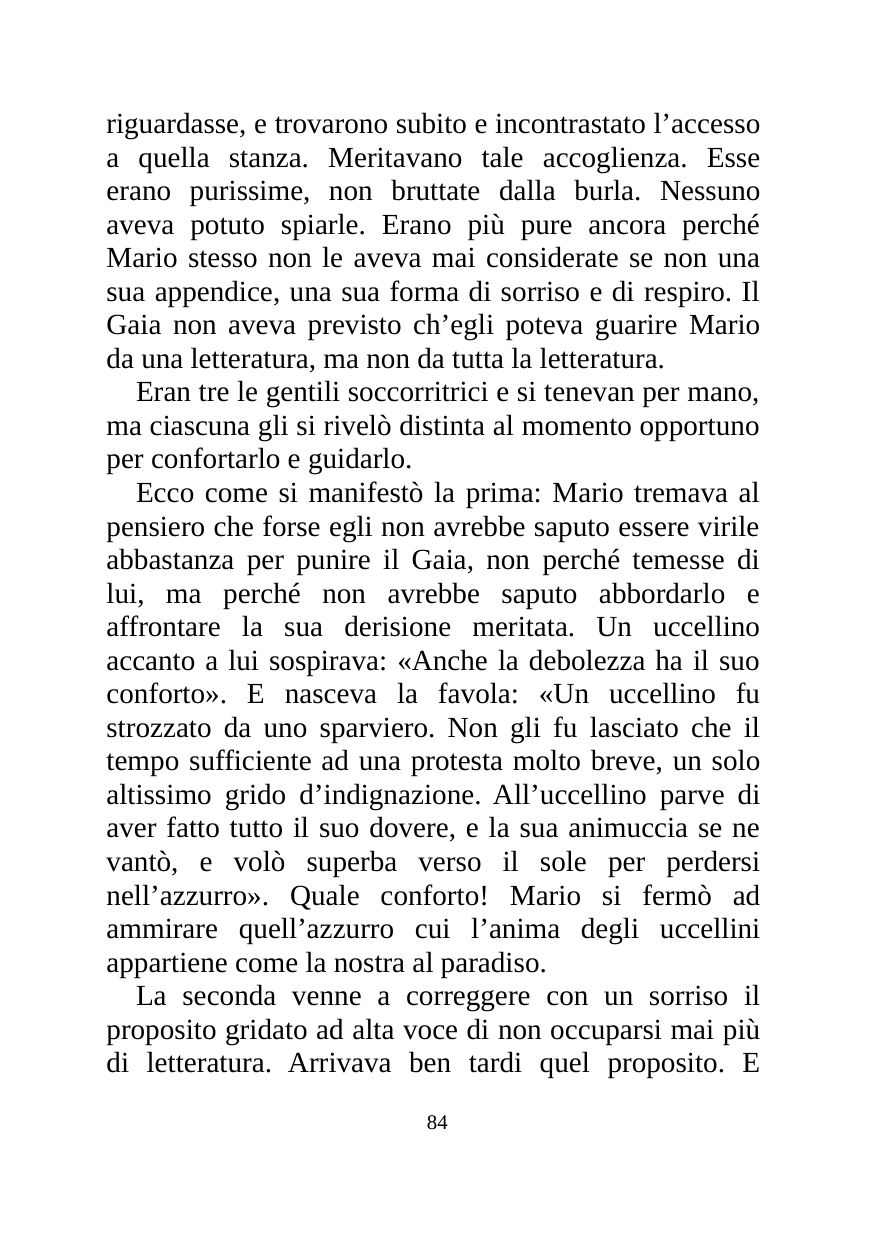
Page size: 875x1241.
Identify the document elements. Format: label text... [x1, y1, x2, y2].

text Eran tre le gentili soccorritrici e si tenevan per mano, ma ciascuna gli si rivelò distinta al momento opportuno per confortarlo e guidarlo. [106, 374, 761, 475]
text La seconda venne a correggere con un sorriso il proposito gridato ad alta voce di non occuparsi mai più di letteratura. Arrivava ben tardi quel proposito. E [106, 978, 761, 1079]
text riguardasse, e trovarono subito e incontrastato l’accesso a quella stanza. Meritavano tale accoglienza. Esse erano purissime, non bruttate dalla burla. Nessuno aveva potuto spiarle. Erano più pure ancora perché Mario stesso non le aveva mai considerate se non una sua appendice, una sua forma di sorriso e di respiro. Il Gaia non aveva previsto ch’egli poteva guarire Mario da una letteratura, ma non da tutta la letteratura. [106, 106, 761, 374]
text Ecco come si manifestò la prima: Mario tremava al pensiero che forse egli non avrebbe saputo essere virile abbastanza per punire il Gaia, non perché temesse di lui, ma perché non avrebbe saputo abbordarlo e affrontare la sua derisione meritata. Un uccellino accanto a lui sospirava: «Anche la debolezza ha il suo conforto». E nasceva la favola: «Un uccellino fu strozzato da uno sparviero. Non gli fu lasciato che il tempo sufficiente ad una protesta molto breve, un solo altissimo grido d’indignazione. All’uccellino parve di aver fatto tutto il suo dovere, e la sua animuccia se ne vantò, e volò superba verso il sole per perdersi nell’azzurro». Quale conforto! Mario si fermò ad ammirare quell’azzurro cui l’anima degli uccellini appartiene come la nostra al paradiso. [106, 475, 761, 978]
